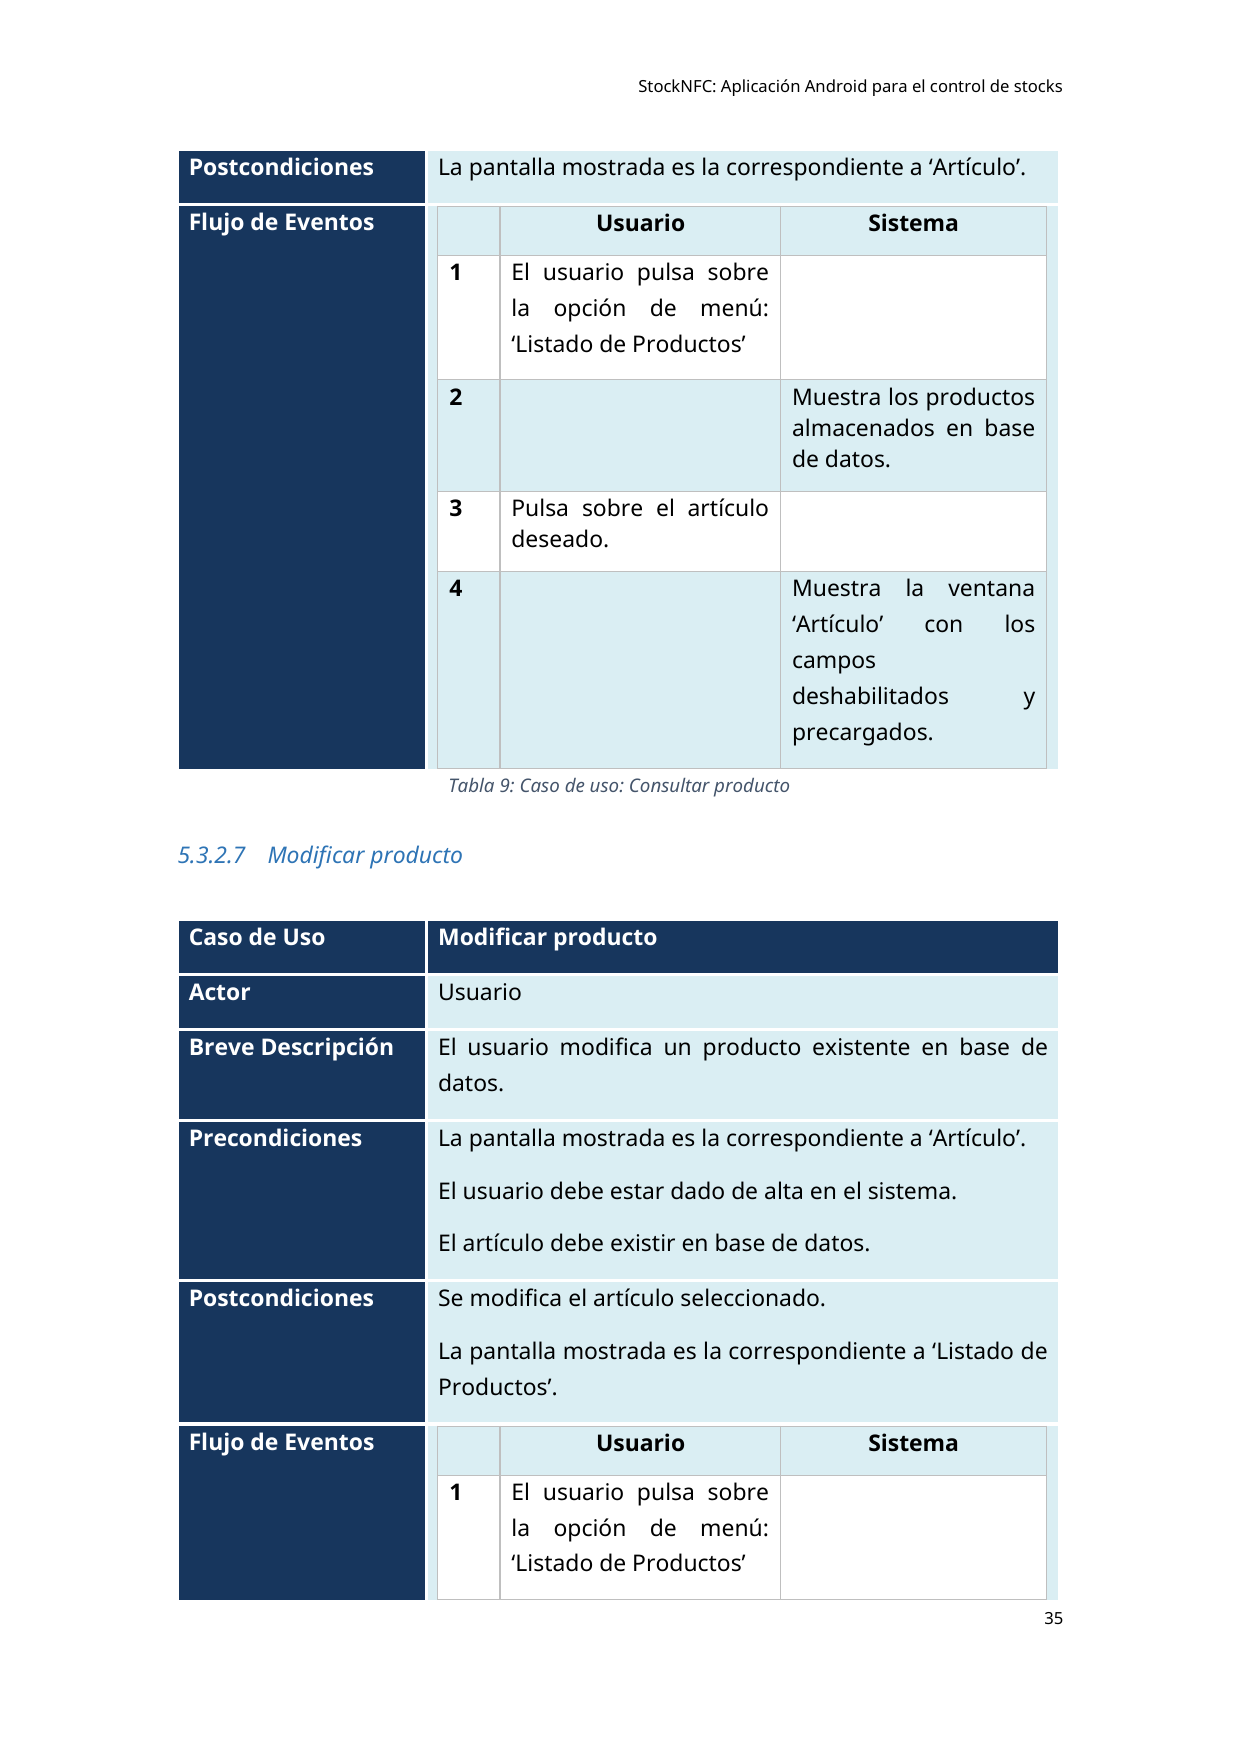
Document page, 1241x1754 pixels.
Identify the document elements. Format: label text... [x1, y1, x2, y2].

table_header Sistema [781, 1427, 1046, 1474]
table_cell Precondiciones [179, 1122, 425, 1279]
table_cell Postcondiciones [179, 1282, 425, 1422]
table_header Modificar producto [428, 921, 1058, 973]
table_cell Se modifica el artículo seleccionado. La pantalla mostrada es la correspondiente a ‘Listado de Productos’. [428, 1282, 1058, 1422]
table_cell Actor [179, 976, 425, 1028]
table_header Usuario [501, 1427, 780, 1474]
table_cell [501, 380, 780, 491]
table_header [438, 207, 499, 255]
text Tabla 9: Caso de uso: Consultar producto [177, 772, 1063, 797]
table_cell Breve Descripción [179, 1031, 425, 1119]
table_cell El usuario pulsa sobre la opción de menú: ‘Listado de Productos’ [501, 256, 780, 379]
table_cell 2 [438, 380, 499, 491]
table_cell Usuario [428, 976, 1058, 1028]
table_cell 1 [438, 1476, 499, 1599]
table_cell 4 [438, 572, 499, 768]
table_cell [781, 492, 1046, 571]
table_cell [781, 256, 1046, 379]
table_cell Muestra los productos almacenados en base de datos. [781, 380, 1046, 491]
table_header [438, 1427, 499, 1474]
subtitle Modificar producto [177, 839, 1063, 870]
table_cell La pantalla mostrada es la correspondiente a ‘Artículo’. El usuario debe estar dado de alta en el sistema. El artículo debe existir en base de datos. [428, 1122, 1058, 1279]
table_header Usuario [501, 207, 780, 255]
table_cell [501, 572, 780, 768]
table_cell Postcondiciones [179, 151, 425, 203]
table_cell [428, 1426, 437, 1600]
table_cell El usuario modifica un producto existente en base de datos. [428, 1031, 1058, 1119]
table_cell [428, 206, 437, 769]
table_cell 3 [438, 492, 499, 571]
table_header Caso de Uso [179, 921, 425, 973]
table_cell La pantalla mostrada es la correspondiente a ‘Artículo’. [428, 151, 1058, 203]
table_cell [781, 1476, 1046, 1599]
table_cell Pulsa sobre el artículo deseado. [501, 492, 780, 571]
table_cell Flujo de Eventos [179, 206, 425, 769]
table_cell [1047, 1426, 1058, 1600]
table_cell Muestra la ventana ‘Artículo’ con los campos deshabilitados y precargados. [781, 572, 1046, 768]
table_cell [1047, 206, 1058, 769]
table_cell Flujo de Eventos [179, 1426, 425, 1600]
table_cell 1 [438, 256, 499, 379]
table_header Sistema [781, 207, 1046, 255]
table_cell El usuario pulsa sobre la opción de menú: ‘Listado de Productos’ [501, 1476, 780, 1599]
